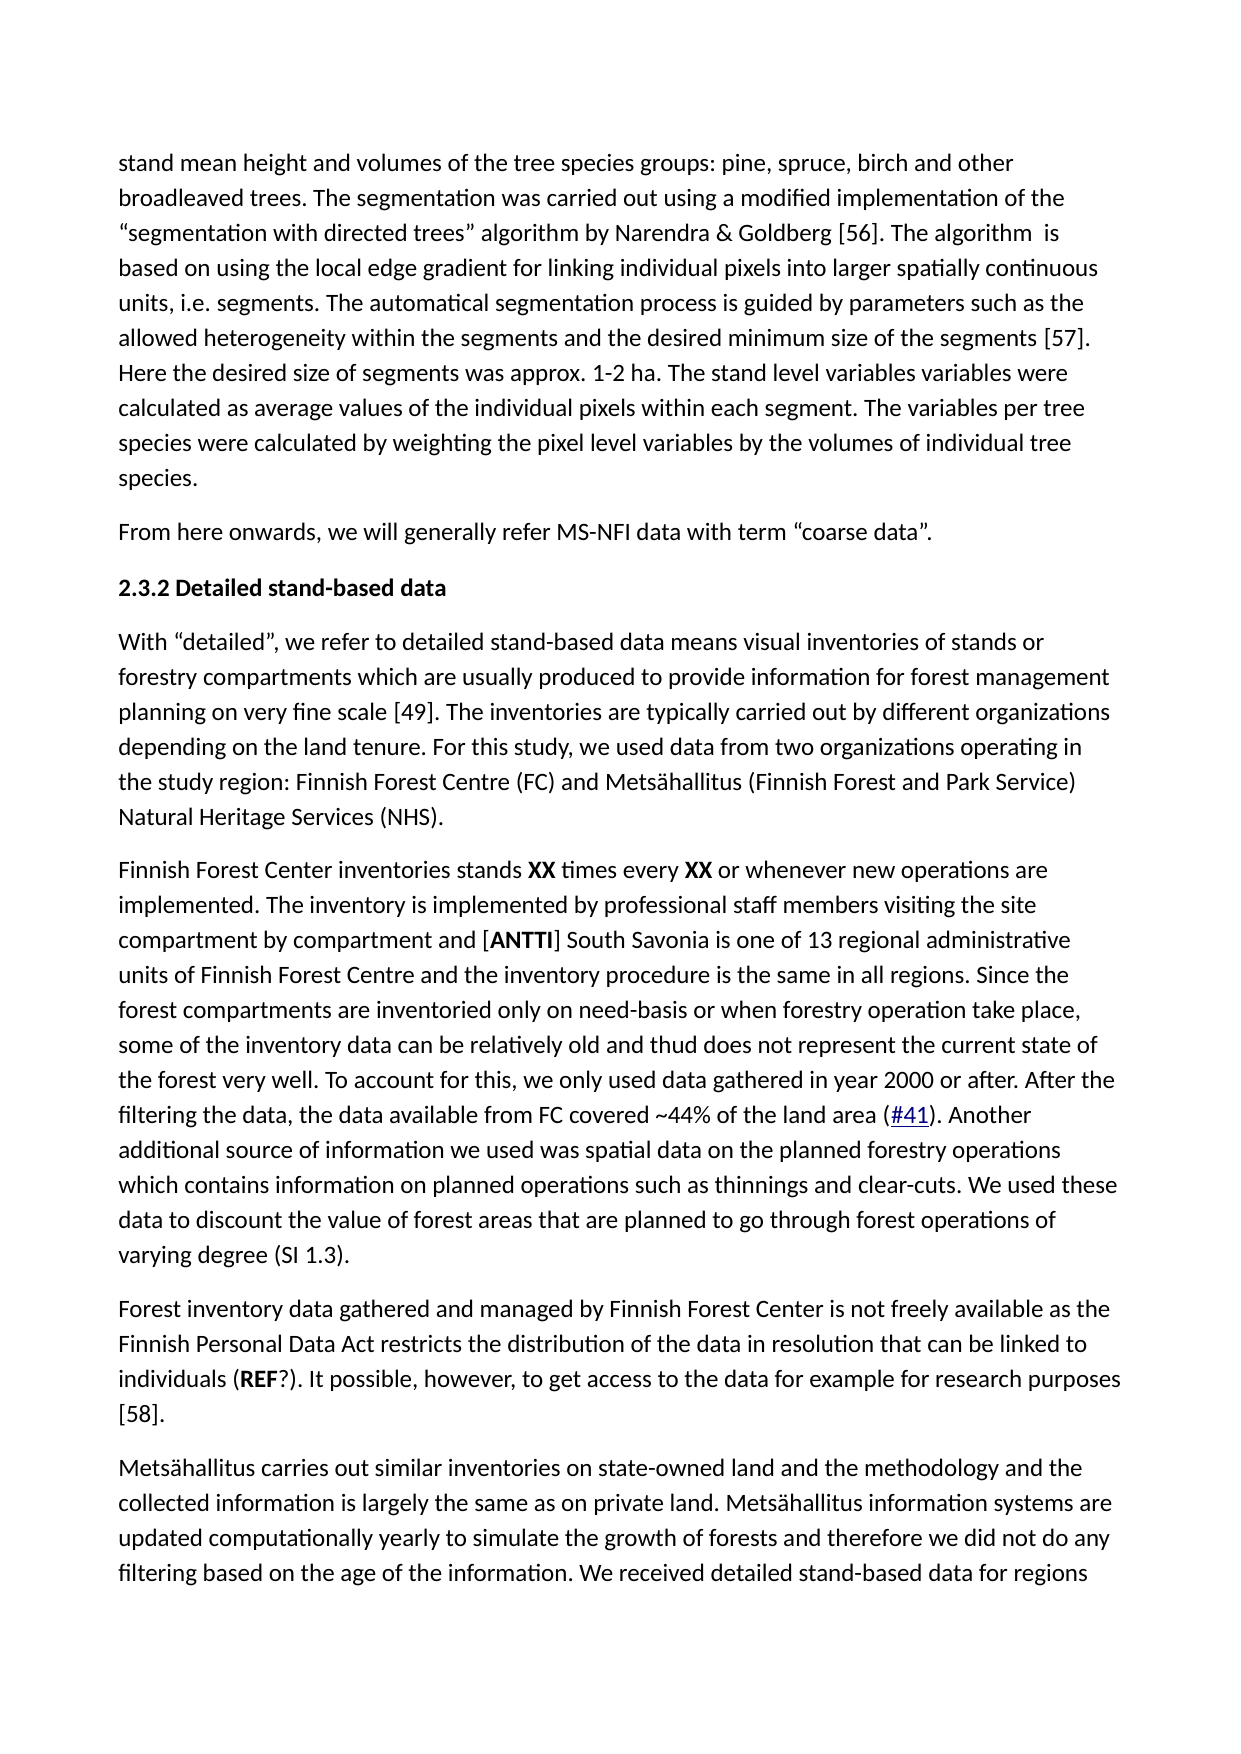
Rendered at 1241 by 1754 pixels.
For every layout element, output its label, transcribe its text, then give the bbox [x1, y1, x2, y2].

text With “detailed”, we refer to detailed stand-based data means visual inventories of stands or forestry compartments which are usually produced to provide information for forest management planning on very fine scale [49]⁠. The inventories are typically carried out by different organizations depending on the land tenure. For this study, we used data from two organizations operating in the study region: Finnish Forest Centre (FC) and Metsähallitus (Finnish Forest and Park Service) Natural Heritage Services (NHS). [118, 626, 1122, 831]
text Finnish Forest Center inventories stands XX times every XX or whenever new operations are implemented. The inventory is implemented by professional staff members visiting the site compartment by compartment and [ANTTI] South Savonia is one of 13 regional administrative units of Finnish Forest Centre and the inventory procedure is the same in all regions. Since the forest compartments are inventoried only on need-basis or when forestry operation take place, some of the inventory data can be relatively old and thud does not represent the current state of the forest very well. To account for this, we only used data gathered in year 2000 or after. After the filtering the data, the data available from FC covered ~44% of the land area (#41). Another additional source of information we used was spatial data on the planned forestry operations which contains information on planned operations such as thinnings and clear-cuts. We used these data to discount the value of forest areas that are planned to go through forest operations of varying degree (SI 1.3). [118, 855, 1122, 1270]
text Metsähallitus carries out similar inventories on state-owned land and the methodology and the collected information is largely the same as on private land. Metsähallitus information systems are updated computationally yearly to simulate the growth of forests and therefore we did not do any filtering based on the age of the information. We received detailed stand-based data for regions [118, 1452, 1122, 1588]
subtitle 2.3.2 Detailed stand-based data [118, 572, 1122, 603]
text From here onwards, we will generally refer MS-NFI data with term “coarse data”. [118, 516, 1122, 547]
text stand mean height and volumes of the tree species groups: pine, spruce, birch and other broadleaved trees. The segmentation was carried out using a modified implementation of the “segmentation with directed trees” algorithm by Narendra & Goldberg [56]⁠. The algorithm is based on using the local edge gradient for linking individual pixels into larger spatially continuous units, i.e. segments. The automatical segmentation process is guided by parameters such as the allowed heterogeneity within the segments and the desired minimum size of the segments [57]⁠. Here the desired size of segments was approx. 1-2 ha. The stand level variables variables were calculated as average values of the individual pixels within each segment. The variables per tree species were calculated by weighting the pixel level variables by the volumes of individual tree species. [118, 148, 1122, 493]
text Forest inventory data gathered and managed by Finnish Forest Center is not freely available as the Finnish Personal Data Act restricts the distribution of the data in resolution that can be linked to individuals (REF?). It possible, however, to get access to the data for example for research purposes [58]⁠. [118, 1293, 1122, 1429]
